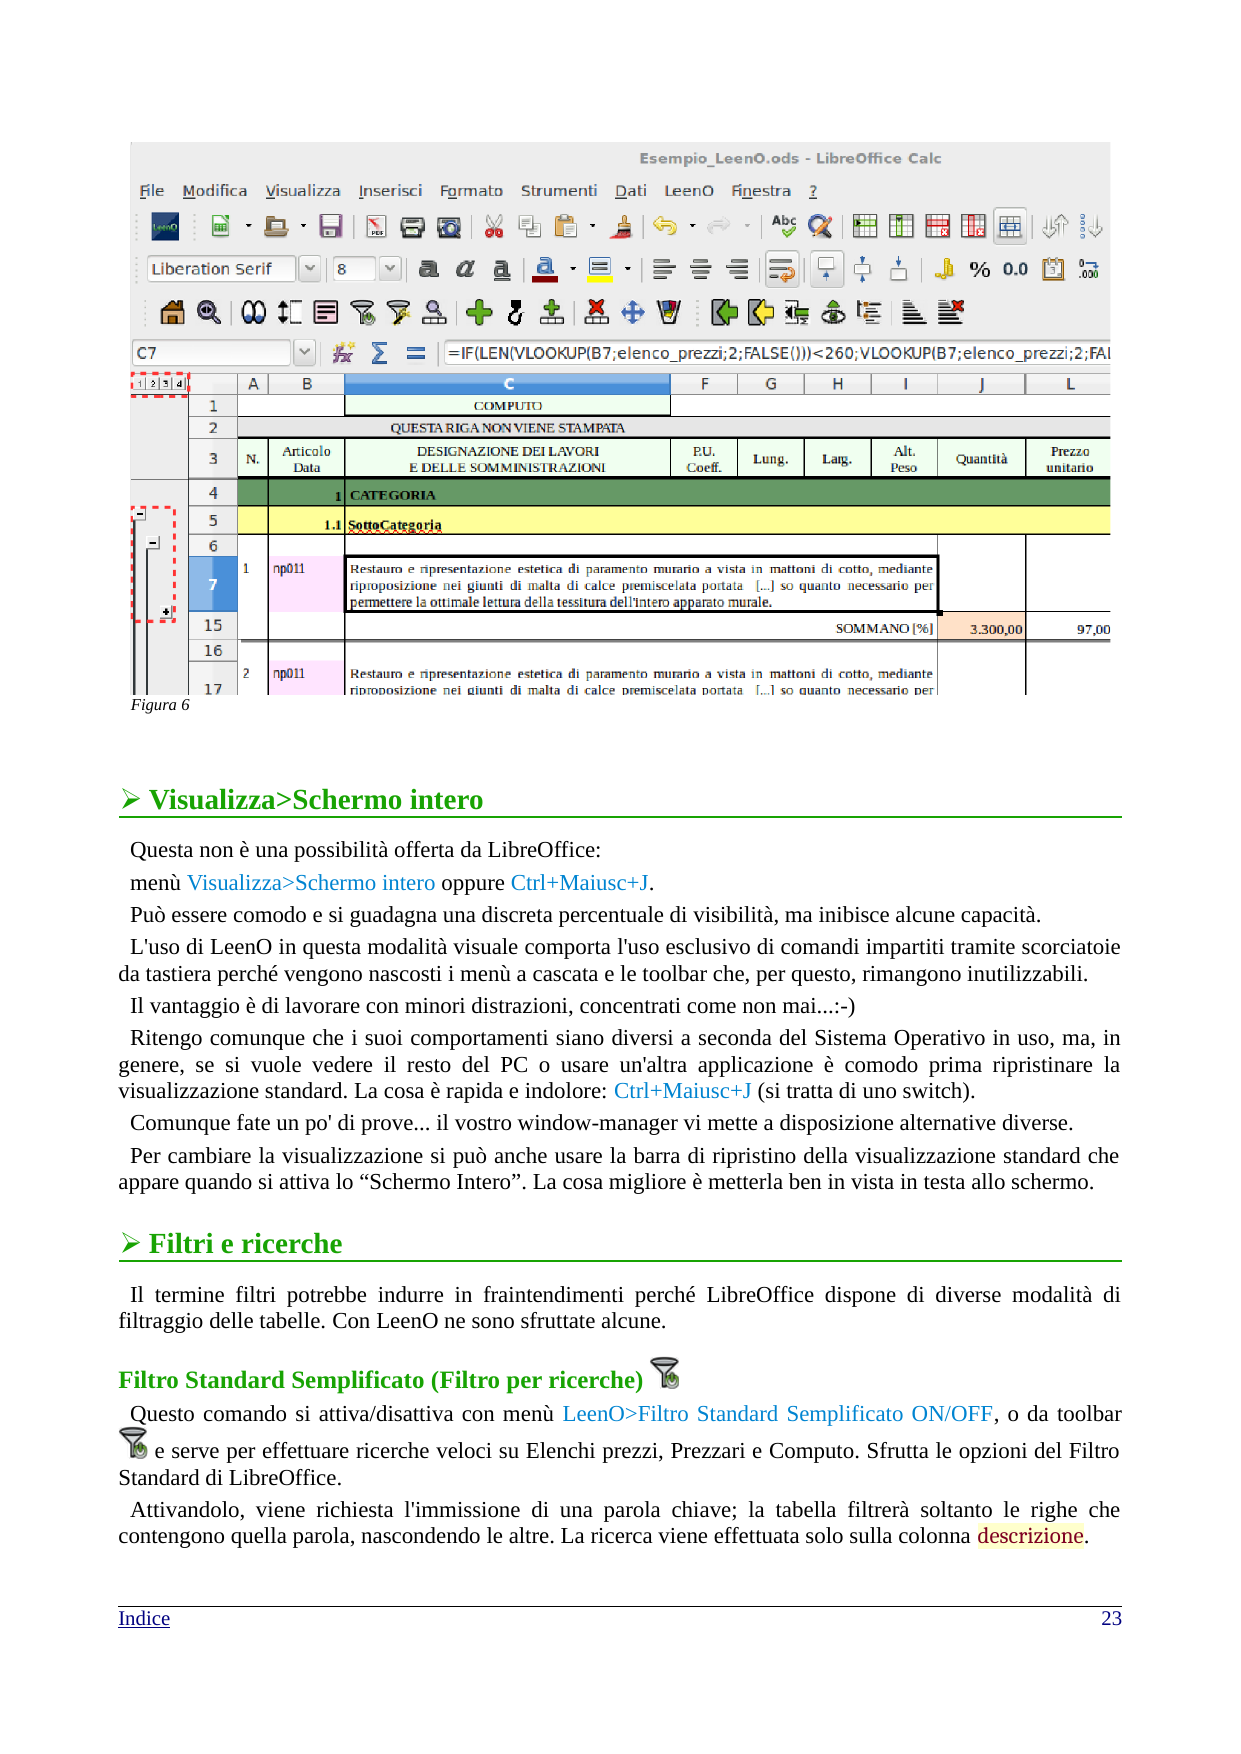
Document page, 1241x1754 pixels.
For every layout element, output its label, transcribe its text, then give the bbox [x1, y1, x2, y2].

text Comunque fate un po' di prove... il vostro window-manager vi mette a disposizione alternative diverse. [118, 1109, 1122, 1136]
subtitle Filtro Standard Semplificato (Filtro per ricerche) [118, 1357, 1122, 1394]
text Questo comando si attiva/disattiva con menù LeenO>Filtro Standard Semplificato ON/OFF, o da toolbar e serve per effettuare ricerche veloci su Elenchi prezzi, Prezzari e Computo. Sfrutta le opzioni del Filtro Standard di LibreOffice. [118, 1400, 1122, 1490]
picture [118, 1426, 148, 1459]
text Può essere comodo e si guadagna una discreta percentuale di visibilità, ma inibisce alcune capacità. [118, 901, 1122, 927]
text Attivandolo, viene richiesta l'immissione di una parola chiave; la tabella filtrerà soltanto le righe che contengono quella parola, nascondendo le altre. La ricerca viene effettuata solo sulla colonna descrizione. [118, 1496, 1122, 1549]
text Questa non è una possibilità offerta da LibreOffice: [118, 837, 1122, 863]
text Ritengo comunque che i suoi comportamenti siano diversi a seconda del Sistema Operativo in uso, ma, in genere, se si vuole vedere il resto del PC o usare un'altra applicazione è comodo prima ripristinare la visualizzazione standard. La cosa è rapida e indolore: Ctrl+Maiusc+J (si tratta di uno switch). [118, 1024, 1122, 1103]
picture [130, 142, 1111, 695]
text L'uso di LeenO in questa modalità visuale comporta l'uso esclusivo di comandi impartiti tramite scorciatoie da tastiera perché vengono nascosti i menù a cascata e le toolbar che, per questo, rimangono inutilizzabili. [118, 933, 1122, 986]
text Il termine filtri potrebbe indurre in fraintendimenti perché LibreOffice dispone di diverse modalità di filtraggio delle tabelle. Con LeenO ne sono sfruttate alcune. [118, 1281, 1122, 1333]
subtitle Visualizza>Schermo intero [119, 782, 1122, 816]
picture [649, 1356, 679, 1389]
text menù Visualizza>Schermo intero oppure Ctrl+Maiusc+J. [118, 869, 1122, 895]
text Il vantaggio è di lavorare con minori distrazioni, concentrati come non mai...:-) [118, 992, 1122, 1018]
subtitle Filtri e ricerche [119, 1226, 1122, 1260]
text Per cambiare la visualizzazione si può anche usare la barra di ripristino della visualizzazione standard che appare quando si attiva lo “Schermo Intero”. La cosa migliore è metterla ben in vista in testa allo schermo. [118, 1142, 1122, 1194]
table_header [119, 118, 1122, 750]
